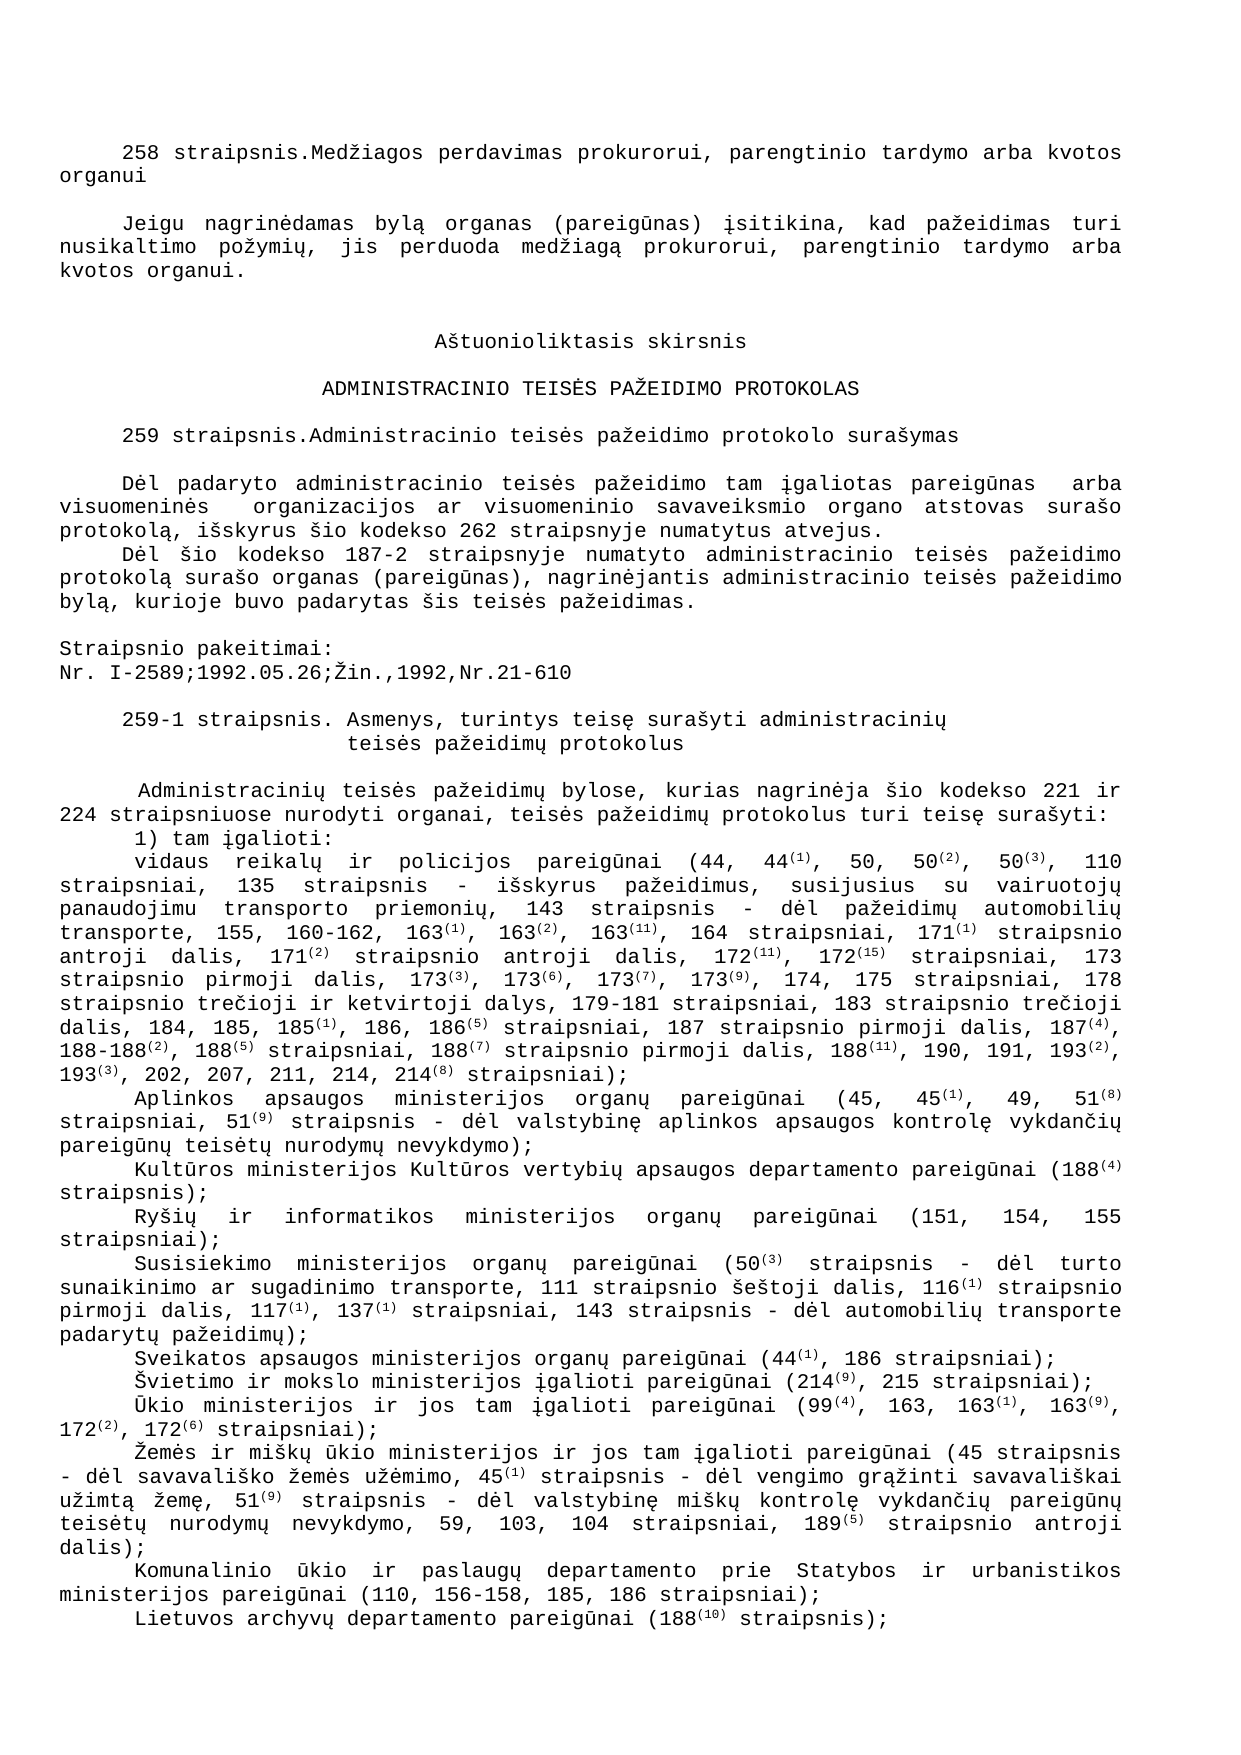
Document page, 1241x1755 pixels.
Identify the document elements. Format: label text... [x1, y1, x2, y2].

text ADMINISTRACINIO TEISĖS PAŽEIDIMO PROTOKOLAS [59, 378, 1122, 402]
text Žemės ir miškų ūkio ministerijos ir jos tam įgalioti pareigūnai (45 straipsnis - dėl savavališko žemės užėmimo, 45(1) straipsnis - dėl vengimo grąžinti savavališkai užimtą žemę, 51(9) straipsnis - dėl valstybinę miškų kontrolę vykdančių pareigūnų teisėtų nurodymų nevykdymo, 59, 103, 104 straipsniai, 189(5) straipsnio antroji dalis); [59, 1442, 1122, 1561]
text teisės pažeidimų protokolus [59, 733, 1122, 757]
text Aplinkos apsaugos ministerijos organų pareigūnai (45, 45(1), 49, 51(8) straipsniai, 51(9) straipsnis - dėl valstybinę aplinkos apsaugos kontrolę vykdančių pareigūnų teisėtų nurodymų nevykdymo); [59, 1088, 1122, 1158]
text Nr. I-2589;1992.05.26;Žin.,1992,Nr.21-610 [59, 662, 1122, 686]
text Straipsnio pakeitimai: [59, 638, 1122, 662]
text 1) tam įgalioti: [59, 827, 1122, 851]
text Administracinių teisės pažeidimų bylose, kurias nagrinėja šio kodekso 221 ir 224 straipsniuose nurodyti organai, teisės pažeidimų protokolus turi teisę surašyti: [59, 780, 1122, 827]
text Kultūros ministerijos Kultūros vertybių apsaugos departamento pareigūnai (188(4) straipsnis); [59, 1158, 1122, 1206]
text 258 straipsnis.Medžiagos perdavimas prokurorui, parengtinio tardymo arba kvotos organui [59, 142, 1122, 189]
text Lietuvos archyvų departamento pareigūnai (188(10) straipsnis); [59, 1608, 1122, 1631]
text Susisiekimo ministerijos organų pareigūnai (50(3) straipsnis - dėl turto sunaikinimo ar sugadinimo transporte, 111 straipsnio šeštoji dalis, 116(1) straipsnio pirmoji dalis, 117(1), 137(1) straipsniai, 143 straipsnis - dėl automobilių transporte padarytų pažeidimų); [59, 1253, 1122, 1348]
text Švietimo ir mokslo ministerijos įgalioti pareigūnai (214(9), 215 straipsniai); [59, 1371, 1122, 1395]
text Aštuonioliktasis skirsnis [59, 331, 1122, 354]
text vidaus reikalų ir policijos pareigūnai (44, 44(1), 50, 50(2), 50(3), 110 straipsniai, 135 straipsnis - išskyrus pažeidimus, susijusius su vairuotojų panaudojimu transporto priemonių, 143 straipsnis - dėl pažeidimų automobilių transporte, 155, 160-162, 163(1), 163(2), 163(11), 164 straipsniai, 171(1) straipsnio antroji dalis, 171(2) straipsnio antroji dalis, 172(11), 172(15) straipsniai, 173 straipsnio pirmoji dalis, 173(3), 173(6), 173(7), 173(9), 174, 175 straipsniai, 178 straipsnio trečioji ir ketvirtoji dalys, 179-181 straipsniai, 183 straipsnio trečioji dalis, 184, 185, 185(1), 186, 186(5) straipsniai, 187 straipsnio pirmoji dalis, 187(4), 188-188(2), 188(5) straipsniai, 188(7) straipsnio pirmoji dalis, 188(11), 190, 191, 193(2), 193(3), 202, 207, 211, 214, 214(8) straipsniai); [59, 851, 1122, 1088]
text 259 straipsnis.Administracinio teisės pažeidimo protokolo surašymas [59, 426, 1122, 449]
text Ryšių ir informatikos ministerijos organų pareigūnai (151, 154, 155 straipsniai); [59, 1206, 1122, 1253]
text 259-1 straipsnis. Asmenys, turintys teisę surašyti administracinių [59, 709, 1122, 733]
text Ūkio ministerijos ir jos tam įgalioti pareigūnai (99(4), 163, 163(1), 163(9), 172(2), 172(6) straipsniai); [59, 1395, 1122, 1442]
text Dėl padaryto administracinio teisės pažeidimo tam įgaliotas pareigūnas arba visuomeninės organizacijos ar visuomeninio savaveiksmio organo atstovas surašo protokolą, išskyrus šio kodekso 262 straipsnyje numatytus atvejus. [59, 473, 1122, 544]
text Dėl šio kodekso 187-2 straipsnyje numatyto administracinio teisės pažeidimo protokolą surašo organas (pareigūnas), nagrinėjantis administracinio teisės pažeidimo bylą, kurioje buvo padarytas šis teisės pažeidimas. [59, 544, 1122, 615]
text Sveikatos apsaugos ministerijos organų pareigūnai (44(1), 186 straipsniai); [59, 1348, 1122, 1371]
text Jeigu nagrinėdamas bylą organas (pareigūnas) įsitikina, kad pažeidimas turi nusikaltimo požymių, jis perduoda medžiagą prokurorui, parengtinio tardymo arba kvotos organui. [59, 213, 1122, 284]
text Komunalinio ūkio ir paslaugų departamento prie Statybos ir urbanistikos ministerijos pareigūnai (110, 156-158, 185, 186 straipsniai); [59, 1561, 1122, 1608]
